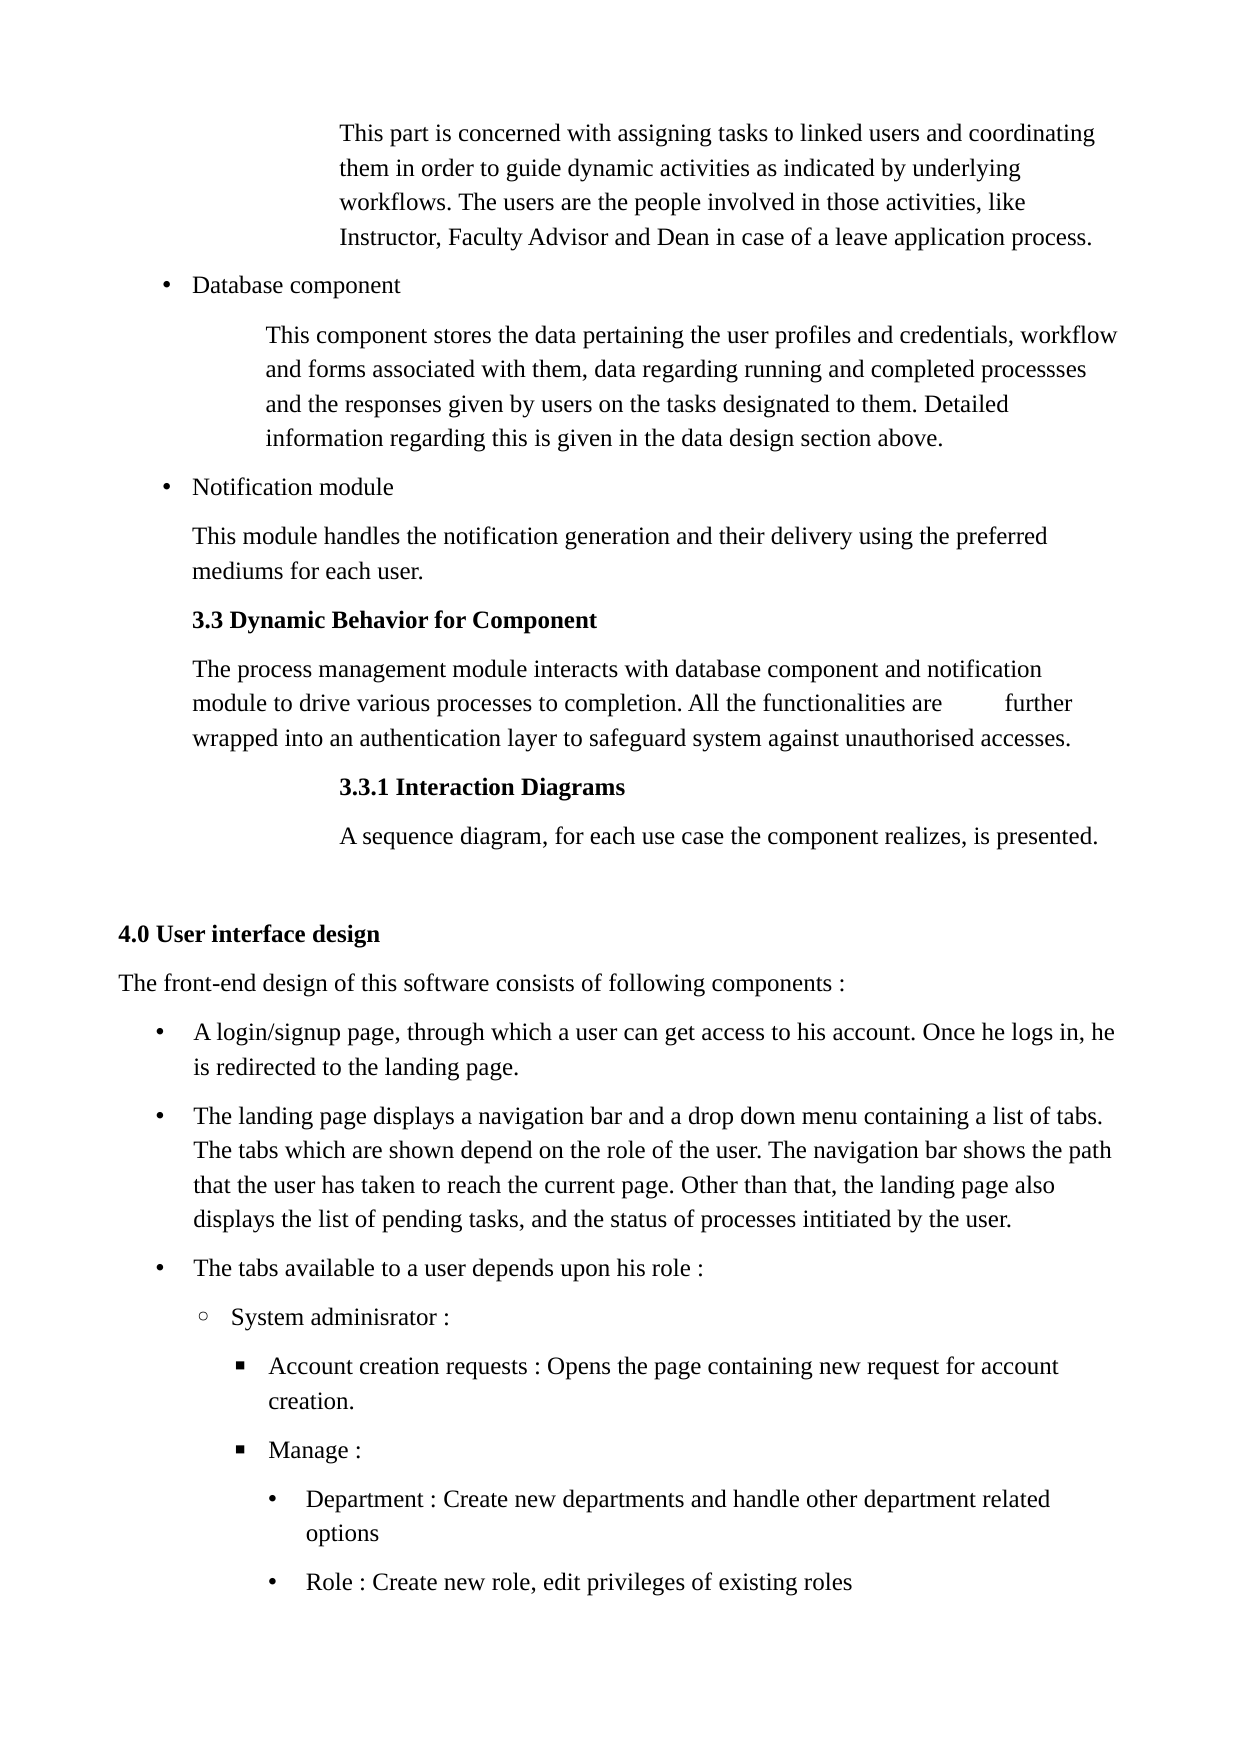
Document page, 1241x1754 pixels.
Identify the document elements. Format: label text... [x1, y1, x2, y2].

list This module handles the notification generation and their delivery using the preferred mediums for each user. [162, 521, 1122, 584]
list The tabs available to a user depends upon his role : [156, 1253, 1122, 1282]
list A sequence diagram, for each use case the component realizes, is presented. [309, 821, 1122, 850]
list Manage : [231, 1435, 1122, 1464]
list The landing page displays a navigation bar and a drop down menu containing a list of tabs. The tabs which are shown depend on the role of the user. The navigation bar shows the path that the user has taken to reach the current page. Other than that, the landing page also displays the list of pending tasks, and the status of processes intitiated by the user. [156, 1101, 1122, 1233]
list This component stores the data pertaining the user profiles and credentials, workflow and forms associated with them, data regarding running and completed processses and the responses given by users on the tasks designated to them. Detailed information regarding this is given in the data design section above. [236, 320, 1122, 452]
list A login/signup page, through which a user can get access to his account. Once he logs in, he is redirected to the landing page. [156, 1017, 1122, 1080]
list System adminisrator : [193, 1302, 1122, 1331]
list Notification module [162, 472, 1122, 501]
list This part is concerned with assigning tasks to linked users and coordinating them in order to guide dynamic activities as indicated by underlying workflows. The users are the people involved in those activities, like Instructor, Faculty Advisor and Dean in case of a leave application process. [309, 118, 1122, 250]
text The front-end design of this software consists of following components : [118, 968, 1122, 997]
list Department : Create new departments and handle other department related options [268, 1484, 1122, 1547]
list Database component [162, 271, 1122, 299]
list Role : Create new role, edit privileges of existing roles [268, 1567, 1122, 1596]
text The process management module interacts with database component and notification module to drive various processes to completion. All the functionalities are further wrapped into an authentication layer to safeguard system against unauthorised accesses. [118, 654, 1122, 752]
list Account creation requests : Opens the page containing new request for account creation. [231, 1351, 1122, 1414]
list 3.3.1 Interaction Diagrams [309, 772, 1122, 801]
text 4.0 User interface design [118, 919, 1122, 948]
list 3.3 Dynamic Behavior for Component [162, 605, 1122, 633]
